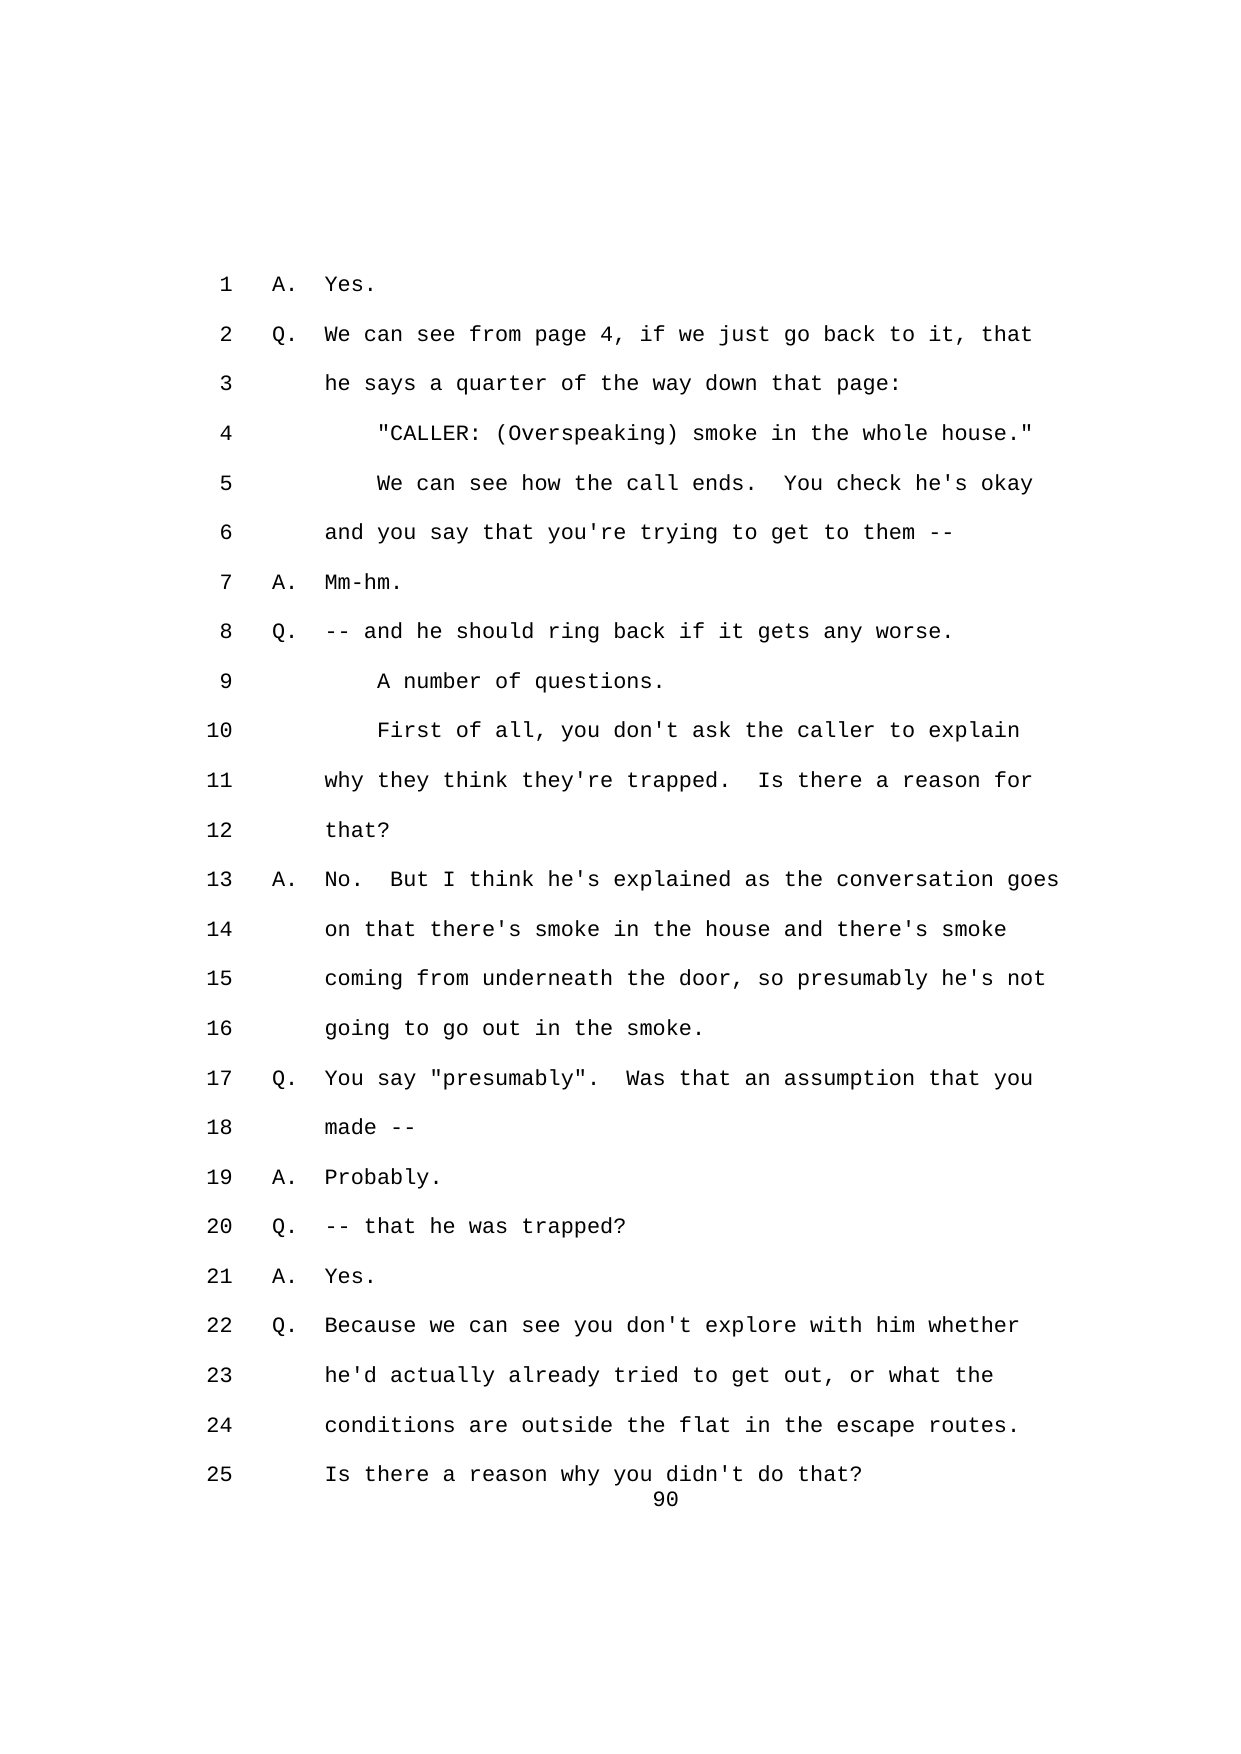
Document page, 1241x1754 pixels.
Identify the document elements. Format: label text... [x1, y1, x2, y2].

text 9 A number of questions. [75, 670, 1165, 695]
text 8 Q. -- and he should ring back if it gets any worse. [75, 620, 1165, 645]
text 5 We can see how the call ends. You check he's okay [75, 472, 1165, 496]
text 7 A. Mm-hm. [75, 571, 1165, 596]
text 21 A. Yes. [75, 1265, 1165, 1290]
text 13 A. No. But I think he's explained as the conversation goes [75, 868, 1165, 893]
text 90 [75, 1488, 1165, 1513]
text 1 A. Yes. [75, 273, 1165, 298]
text 3 he says a quarter of the way down that page: [75, 372, 1165, 397]
text 23 he'd actually already tried to get out, or what the [75, 1364, 1165, 1389]
text 12 that? [75, 819, 1165, 843]
text 14 on that there's smoke in the house and there's smoke [75, 918, 1165, 943]
text 22 Q. Because we can see you don't explore with him whether [75, 1314, 1165, 1339]
text 17 Q. You say "presumably". Was that an assumption that you [75, 1067, 1165, 1091]
text 16 going to go out in the smoke. [75, 1017, 1165, 1042]
text 18 made -- [75, 1116, 1165, 1141]
text 6 and you say that you're trying to get to them -- [75, 521, 1165, 546]
text 25 Is there a reason why you didn't do that? [75, 1463, 1165, 1488]
text 19 A. Probably. [75, 1166, 1165, 1191]
text 20 Q. -- that he was trapped? [75, 1215, 1165, 1240]
text 15 coming from underneath the door, so presumably he's not [75, 967, 1165, 992]
text 10 First of all, you don't ask the caller to explain [75, 719, 1165, 744]
text 24 conditions are outside the flat in the escape routes. [75, 1414, 1165, 1438]
text 4 "CALLER: (Overspeaking) smoke in the whole house." [75, 422, 1165, 447]
text 11 why they think they're trapped. Is there a reason for [75, 769, 1165, 794]
text 2 Q. We can see from page 4, if we just go back to it, that [75, 323, 1165, 348]
